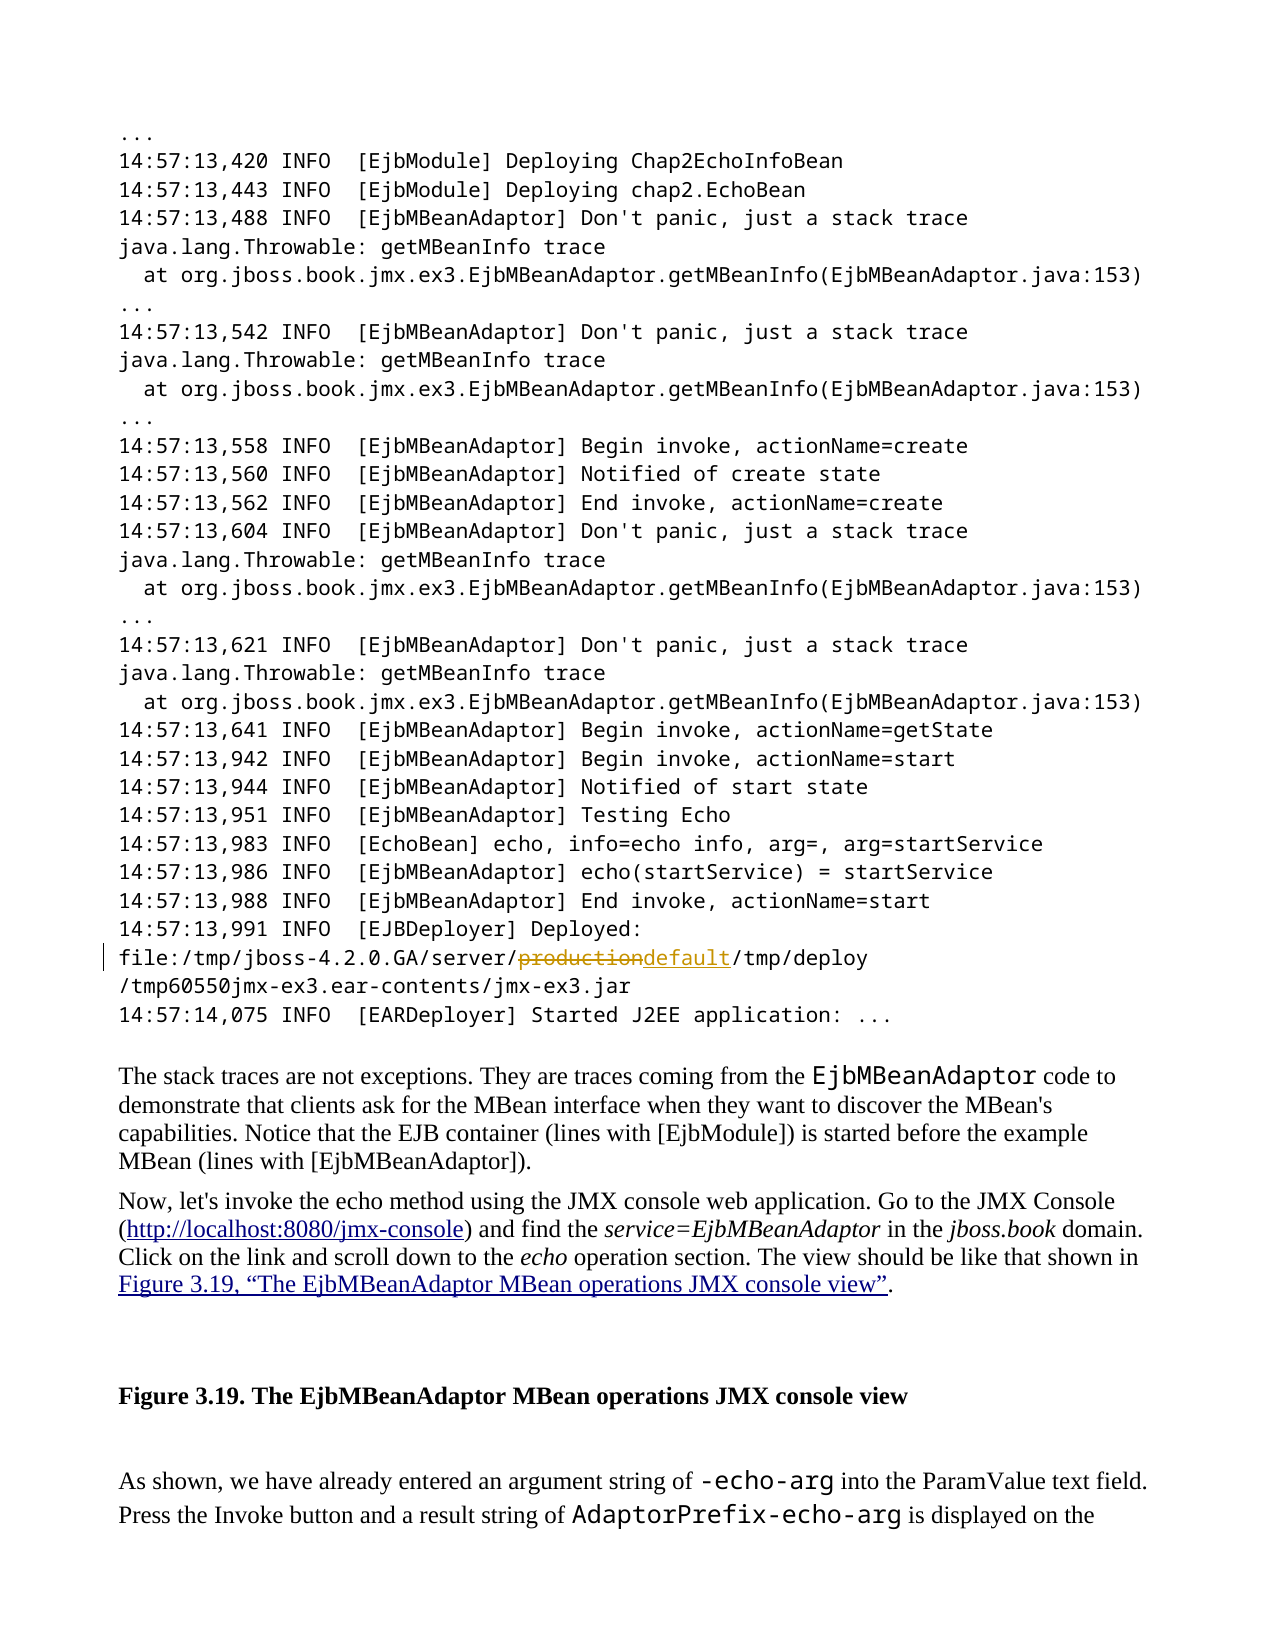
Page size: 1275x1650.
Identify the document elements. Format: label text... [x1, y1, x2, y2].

text Figure 3.19. The EjbMBeanAdaptor MBean operations JMX console view [118, 1382, 1157, 1410]
text ... [118, 289, 1157, 317]
text java.lang.Throwable: getMBeanInfo trace [118, 232, 1157, 260]
text at org.jboss.book.jmx.ex3.EjbMBeanAdaptor.getMBeanInfo(EjbMBeanAdaptor.java:153) [118, 687, 1157, 715]
text 14:57:13,604 INFO [EjbMBeanAdaptor] Don't panic, just a stack trace [118, 516, 1157, 545]
text java.lang.Throwable: getMBeanInfo trace [118, 658, 1157, 687]
text ... [118, 402, 1157, 431]
text The stack traces are not exceptions. They are traces coming from the EjbMBeanAdaptor code to demonstrate that clients ask for the MBean interface when they want to discover the MBean's capabilities. Notice that the EJB container (lines with [EjbModule]) is started before the example MBean (lines with [EjbMBeanAdaptor]). [118, 1058, 1157, 1175]
text 14:57:13,562 INFO [EjbMBeanAdaptor] End invoke, actionName=create [118, 488, 1157, 516]
text /tmp60550jmx-ex3.ear-contents/jmx-ex3.jar [118, 971, 1157, 1000]
text 14:57:14,075 INFO [EARDeployer] Started J2EE application: ... [118, 1000, 1157, 1028]
text at org.jboss.book.jmx.ex3.EjbMBeanAdaptor.getMBeanInfo(EjbMBeanAdaptor.java:153) [118, 374, 1157, 402]
text ... [118, 602, 1157, 630]
text ... [118, 118, 1157, 147]
text 14:57:13,542 INFO [EjbMBeanAdaptor] Don't panic, just a stack trace [118, 317, 1157, 346]
text 14:57:13,560 INFO [EjbMBeanAdaptor] Notified of create state [118, 459, 1157, 488]
text 14:57:13,944 INFO [EjbMBeanAdaptor] Notified of start state [118, 772, 1157, 801]
text As shown, we have already entered an argument string of -echo-arg into the ParamValue text field. Press the Invoke button and a result string of AdaptorPrefix-echo-arg is displayed on the [118, 1462, 1157, 1531]
text 14:57:13,488 INFO [EjbMBeanAdaptor] Don't panic, just a stack trace [118, 203, 1157, 232]
text java.lang.Throwable: getMBeanInfo trace [118, 346, 1157, 374]
text 14:57:13,951 INFO [EjbMBeanAdaptor] Testing Echo [118, 801, 1157, 829]
text 14:57:13,443 INFO [EjbModule] Deploying chap2.EchoBean [118, 175, 1157, 203]
text 14:57:13,988 INFO [EjbMBeanAdaptor] End invoke, actionName=start [118, 886, 1157, 914]
text 14:57:13,558 INFO [EjbMBeanAdaptor] Begin invoke, actionName=create [118, 431, 1157, 459]
text 14:57:13,641 INFO [EjbMBeanAdaptor] Begin invoke, actionName=getState [118, 715, 1157, 744]
text 14:57:13,420 INFO [EjbModule] Deploying Chap2EchoInfoBean [118, 147, 1157, 175]
text java.lang.Throwable: getMBeanInfo trace [118, 545, 1157, 573]
text at org.jboss.book.jmx.ex3.EjbMBeanAdaptor.getMBeanInfo(EjbMBeanAdaptor.java:153) [118, 260, 1157, 289]
text Now, let's invoke the echo method using the JMX console web application. Go to the JMX Console (http://localhost:8080/jmx-console) and find the service=EjbMBeanAdaptor in the jboss.book domain. Click on the link and scroll down to the echo operation section. The view should be like that shown in Figure 3.19, “The EjbMBeanAdaptor MBean operations JMX console view”. [118, 1187, 1157, 1298]
text 14:57:13,942 INFO [EjbMBeanAdaptor] Begin invoke, actionName=start [118, 744, 1157, 772]
text 14:57:13,983 INFO [EchoBean] echo, info=echo info, arg=, arg=startService [118, 829, 1157, 857]
text at org.jboss.book.jmx.ex3.EjbMBeanAdaptor.getMBeanInfo(EjbMBeanAdaptor.java:153) [118, 573, 1157, 602]
text 14:57:13,986 INFO [EjbMBeanAdaptor] echo(startService) = startService [118, 857, 1157, 886]
text 14:57:13,621 INFO [EjbMBeanAdaptor] Don't panic, just a stack trace [118, 630, 1157, 658]
text 14:57:13,991 INFO [EJBDeployer] Deployed: file:/tmp/jboss-4.2.0.GA/server/default/tmp/deploy [118, 914, 1157, 971]
